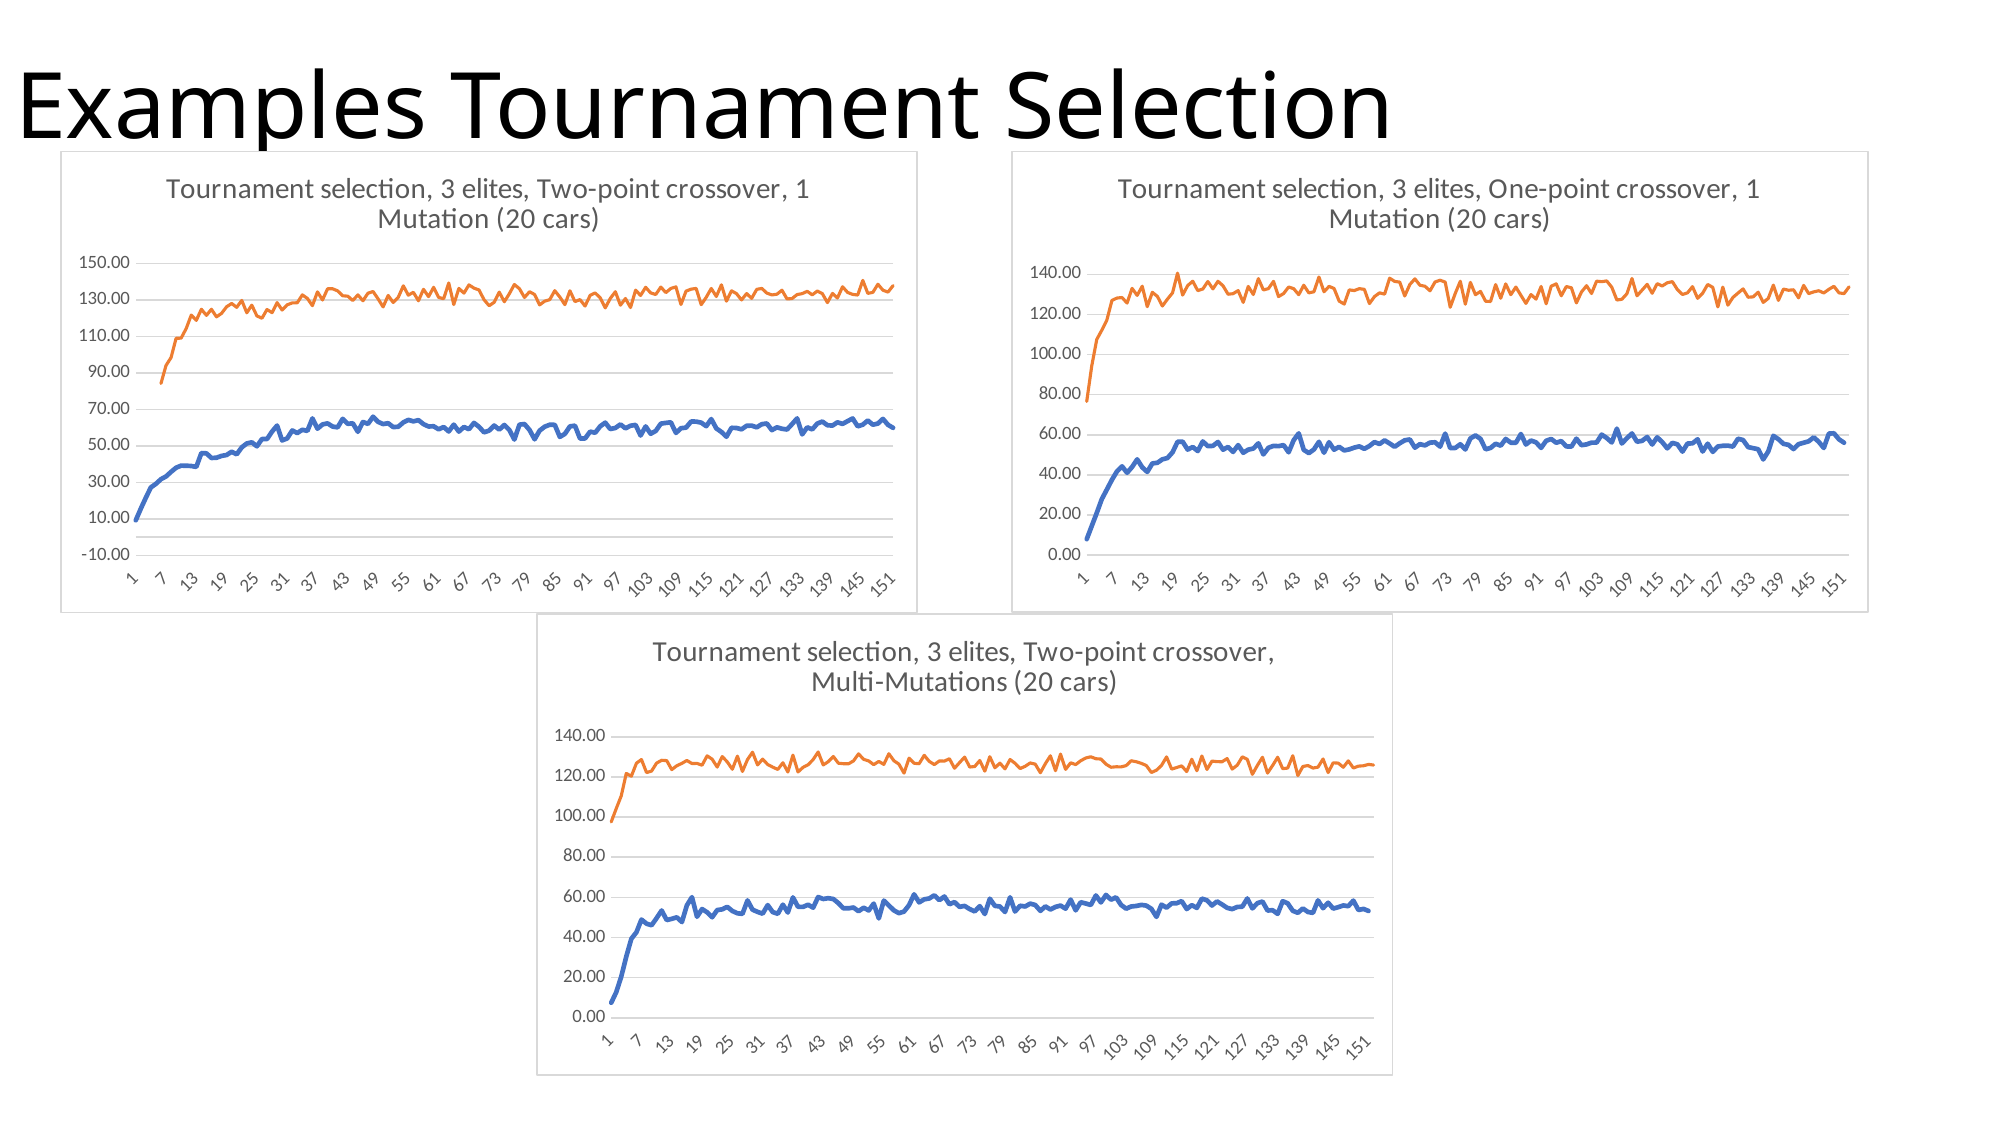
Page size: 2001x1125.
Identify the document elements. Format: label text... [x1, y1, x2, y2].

chart [60, 150, 1869, 1076]
title Examples Tournament Selection [0, 0, 1726, 218]
